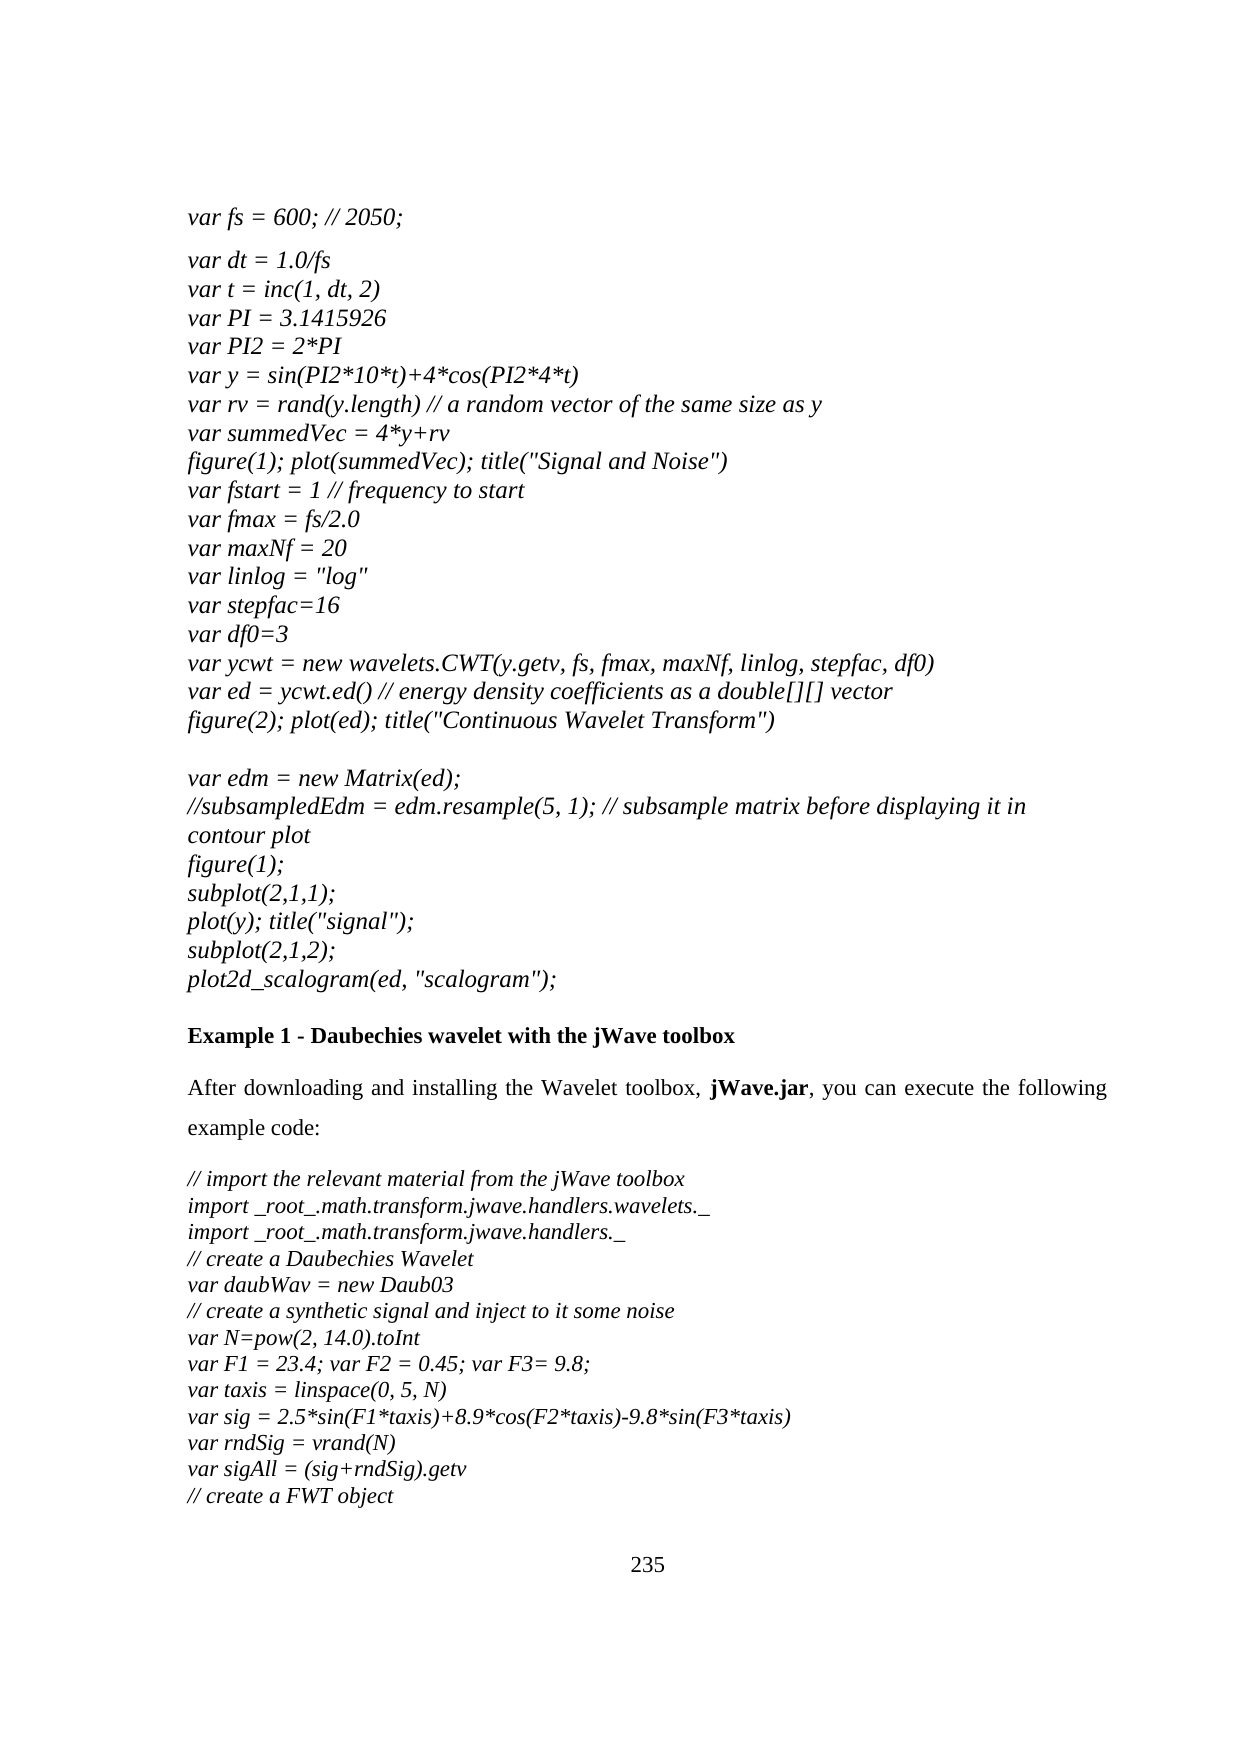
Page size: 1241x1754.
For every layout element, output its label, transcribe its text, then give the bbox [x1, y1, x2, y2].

text import _root_.math.transform.jwave.handlers.wavelets._ [187, 1192, 1108, 1218]
text var linlog = "log" [187, 561, 1108, 590]
text var y = sin(PI2*10*t)+4*cos(PI2*4*t) [187, 360, 1108, 389]
text var PI = 3.1415926 [187, 303, 1108, 331]
text var F1 = 23.4; var F2 = 0.45; var F3= 9.8; [187, 1350, 1108, 1376]
text figure(2); plot(ed); title("Continuous Wavelet Transform") [187, 705, 1108, 734]
text var sigAll = (sig+rndSig).getv [187, 1455, 1108, 1482]
text var N=pow(2, 14.0).toInt [187, 1324, 1108, 1350]
text import _root_.math.transform.jwave.handlers._ [187, 1218, 1108, 1244]
text plot2d_scalogram(ed, "scalogram"); [187, 964, 1108, 993]
text var fstart = 1 // frequency to start [187, 475, 1108, 504]
text var fs = 600; // 2050; [187, 202, 1108, 231]
text subplot(2,1,1); [187, 878, 1108, 906]
text var sig = 2.5*sin(F1*taxis)+8.9*cos(F2*taxis)-9.8*sin(F3*taxis) [187, 1403, 1108, 1429]
text var PI2 = 2*PI [187, 331, 1108, 360]
text plot(y); title("signal"); [187, 906, 1108, 935]
text // create a synthetic signal and inject to it some noise [187, 1297, 1108, 1324]
text var ed = ycwt.ed() // energy density coefficients as a double[][] vector [187, 676, 1108, 705]
text figure(1); plot(summedVec); title("Signal and Noise") [187, 446, 1108, 475]
text var maxNf = 20 [187, 533, 1108, 561]
text // create a Daubechies Wavelet [187, 1244, 1108, 1271]
text var daubWav = new Daub03 [187, 1271, 1108, 1297]
text // import the relevant material from the jWave toolbox [187, 1166, 1108, 1192]
text After downloading and installing the Wavelet toolbox, jWave.jar, you can execute the following example code: [187, 1074, 1108, 1140]
text var stepfac=16 [187, 590, 1108, 619]
text var edm = new Matrix(ed); [187, 763, 1108, 791]
text var dt = 1.0/fs [187, 245, 1108, 274]
text var fmax = fs/2.0 [187, 504, 1108, 533]
text var t = inc(1, dt, 2) [187, 274, 1108, 303]
text Example 1 - Daubechies wavelet with the jWave toolbox [187, 1022, 1108, 1048]
text subplot(2,1,2); [187, 935, 1108, 964]
text // create a FWT object [187, 1482, 1108, 1508]
text var ycwt = new wavelets.CWT(y.getv, fs, fmax, maxNf, linlog, stepfac, df0) [187, 648, 1108, 676]
text //subsampledEdm = edm.resample(5, 1); // subsample matrix before displaying it in contour plot [187, 791, 1108, 849]
text var summedVec = 4*y+rv [187, 418, 1108, 446]
text figure(1); [187, 849, 1108, 878]
text var df0=3 [187, 619, 1108, 648]
text var rndSig = vrand(N) [187, 1429, 1108, 1455]
text var taxis = linspace(0, 5, N) [187, 1376, 1108, 1403]
text var rv = rand(y.length) // a random vector of the same size as y [187, 389, 1108, 418]
